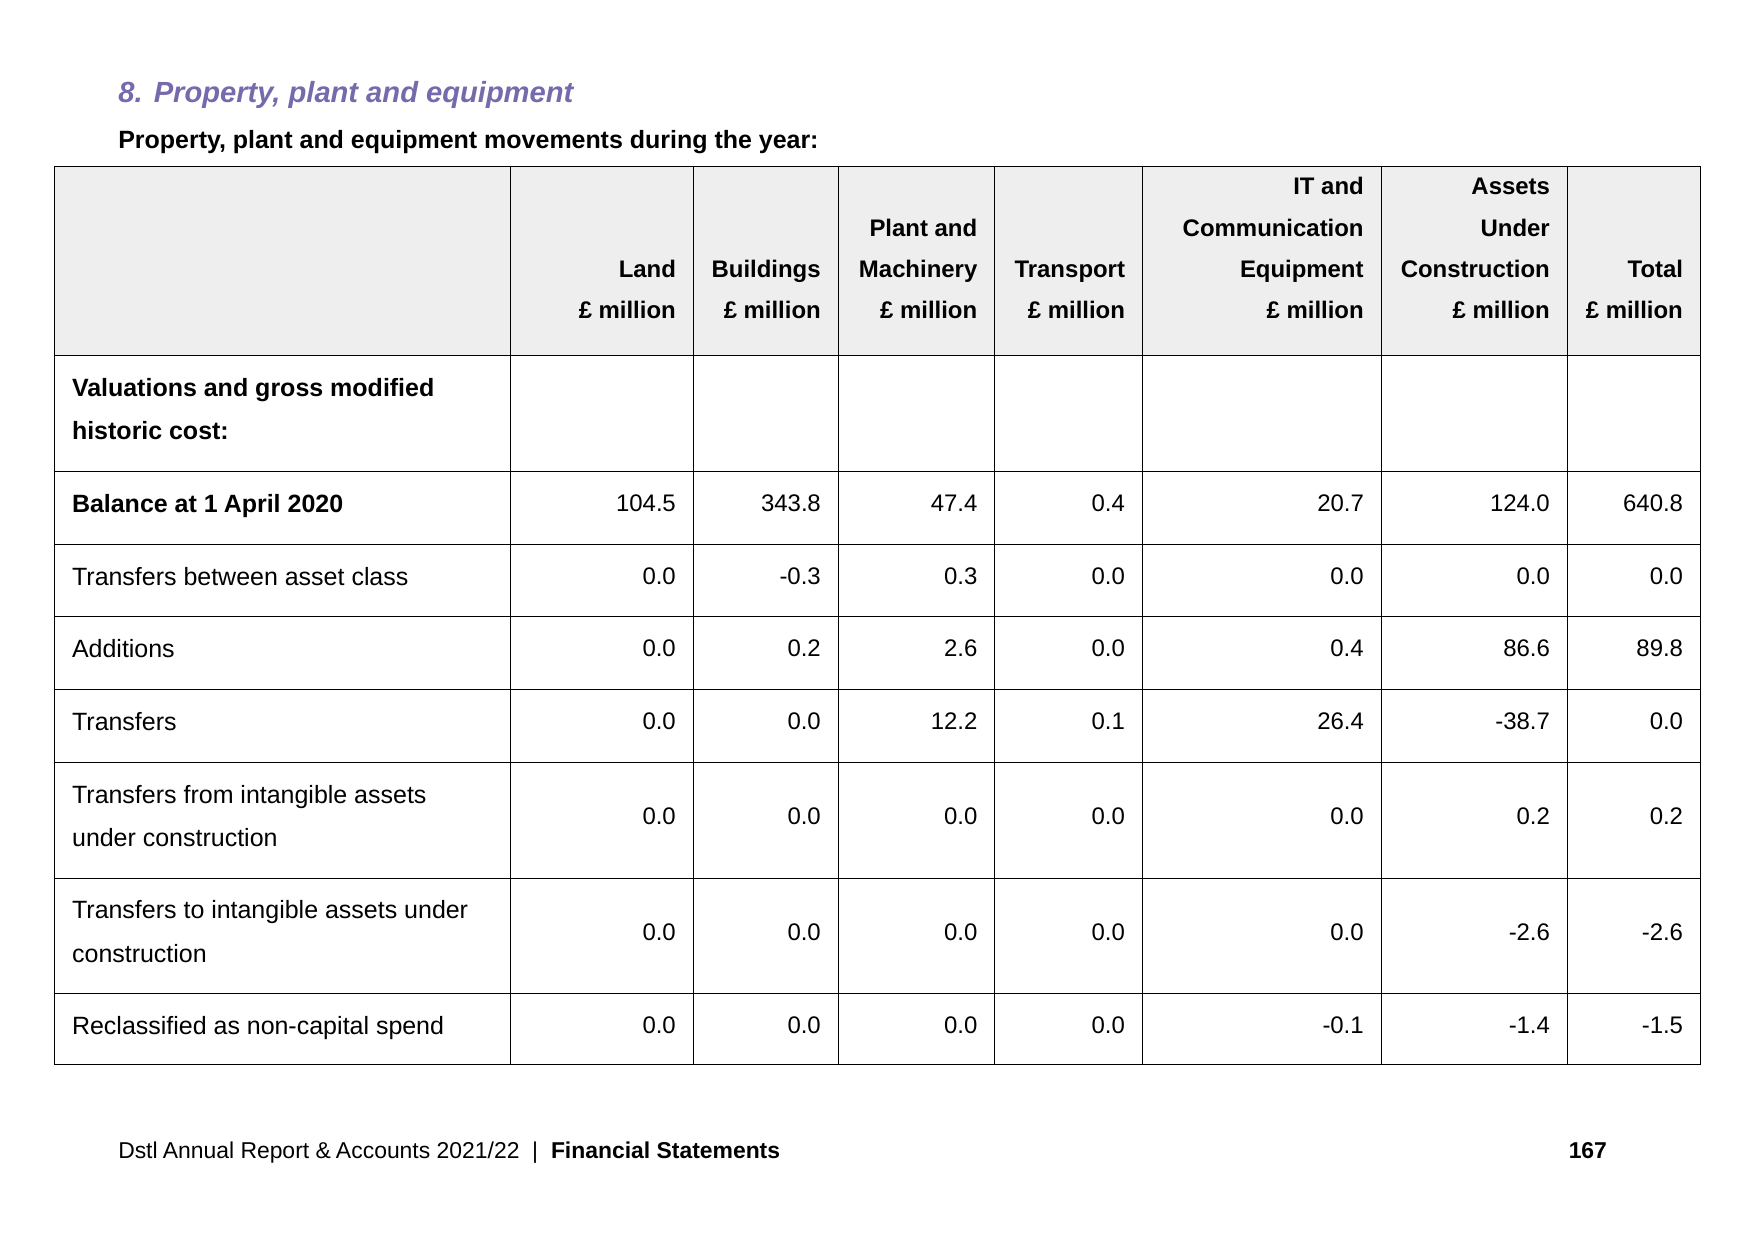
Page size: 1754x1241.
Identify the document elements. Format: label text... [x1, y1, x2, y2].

table_header [55, 167, 510, 355]
table_cell -0.3 [694, 545, 838, 616]
table_cell 26.4 [1143, 690, 1381, 762]
table_cell 640.8 [1568, 472, 1700, 543]
table_cell [694, 356, 838, 471]
table_cell 0.0 [839, 879, 994, 993]
table_header Total £ million [1568, 167, 1700, 355]
table_cell 0.0 [1382, 545, 1567, 616]
table_cell 0.0 [694, 690, 838, 762]
text Property, plant and equipment movements during the year: [118, 125, 1636, 154]
table_cell 0.0 [511, 690, 693, 762]
table_cell 104.5 [511, 472, 693, 543]
table_cell 0.0 [1143, 545, 1381, 616]
table_cell 89.8 [1568, 617, 1700, 689]
table_cell Transfers between asset class [55, 545, 510, 616]
table_cell 0.0 [1143, 763, 1381, 877]
table_cell [995, 356, 1142, 471]
table_cell 343.8 [694, 472, 838, 543]
table_header Transport £ million [995, 167, 1142, 355]
table_cell 0.4 [995, 472, 1142, 543]
table_cell 0.3 [839, 545, 994, 616]
table_header IT and Communication Equipment £ million [1143, 167, 1381, 355]
table_cell Reclassified as non-capital spend [55, 994, 510, 1064]
table_cell -0.1 [1143, 994, 1381, 1064]
table_cell 0.0 [694, 994, 838, 1064]
table_cell [1382, 356, 1567, 471]
table_cell 0.2 [1568, 763, 1700, 877]
table_header Assets Under Construction £ million [1382, 167, 1567, 355]
subtitle Property, plant and equipment [118, 75, 1636, 108]
table_cell 0.0 [995, 879, 1142, 993]
table_cell 0.0 [511, 617, 693, 689]
table_cell 0.0 [995, 763, 1142, 877]
table_cell 0.0 [511, 879, 693, 993]
table_cell 0.0 [1143, 879, 1381, 993]
table_cell 0.1 [995, 690, 1142, 762]
table_cell 20.7 [1143, 472, 1381, 543]
table_header Land £ million [511, 167, 693, 355]
table_cell Balance at 1 April 2020 [55, 472, 510, 543]
table_cell 0.0 [511, 545, 693, 616]
table_cell Additions [55, 617, 510, 689]
table_cell 0.0 [995, 617, 1142, 689]
table_cell -1.4 [1382, 994, 1567, 1064]
table_cell Transfers to intangible assets under construction [55, 879, 510, 993]
table_header Plant and Machinery £ million [839, 167, 994, 355]
table_cell Transfers from intangible assets under construction [55, 763, 510, 877]
table_cell 0.0 [1568, 690, 1700, 762]
table_cell 2.6 [839, 617, 994, 689]
table_cell -1.5 [1568, 994, 1700, 1064]
table_cell 0.4 [1143, 617, 1381, 689]
table_cell Valuations and gross modified historic cost: [55, 356, 510, 471]
table_cell -38.7 [1382, 690, 1567, 762]
table_cell 0.0 [694, 879, 838, 993]
table_cell 0.2 [1382, 763, 1567, 877]
table_cell 0.0 [1568, 545, 1700, 616]
table_cell 0.0 [511, 994, 693, 1064]
table_cell -2.6 [1382, 879, 1567, 993]
table_cell [1143, 356, 1381, 471]
table_cell 0.0 [839, 763, 994, 877]
table_cell [839, 356, 994, 471]
table_cell 0.0 [694, 763, 838, 877]
table_cell [511, 356, 693, 471]
table_cell 0.0 [839, 994, 994, 1064]
table_header Buildings £ million [694, 167, 838, 355]
table_cell [1568, 356, 1700, 471]
table_cell Transfers [55, 690, 510, 762]
table_cell 0.2 [694, 617, 838, 689]
table_cell 124.0 [1382, 472, 1567, 543]
table_cell -2.6 [1568, 879, 1700, 993]
table_cell 0.0 [995, 545, 1142, 616]
table_cell 12.2 [839, 690, 994, 762]
table_cell 0.0 [995, 994, 1142, 1064]
table_cell 86.6 [1382, 617, 1567, 689]
table_cell 47.4 [839, 472, 994, 543]
table_cell 0.0 [511, 763, 693, 877]
